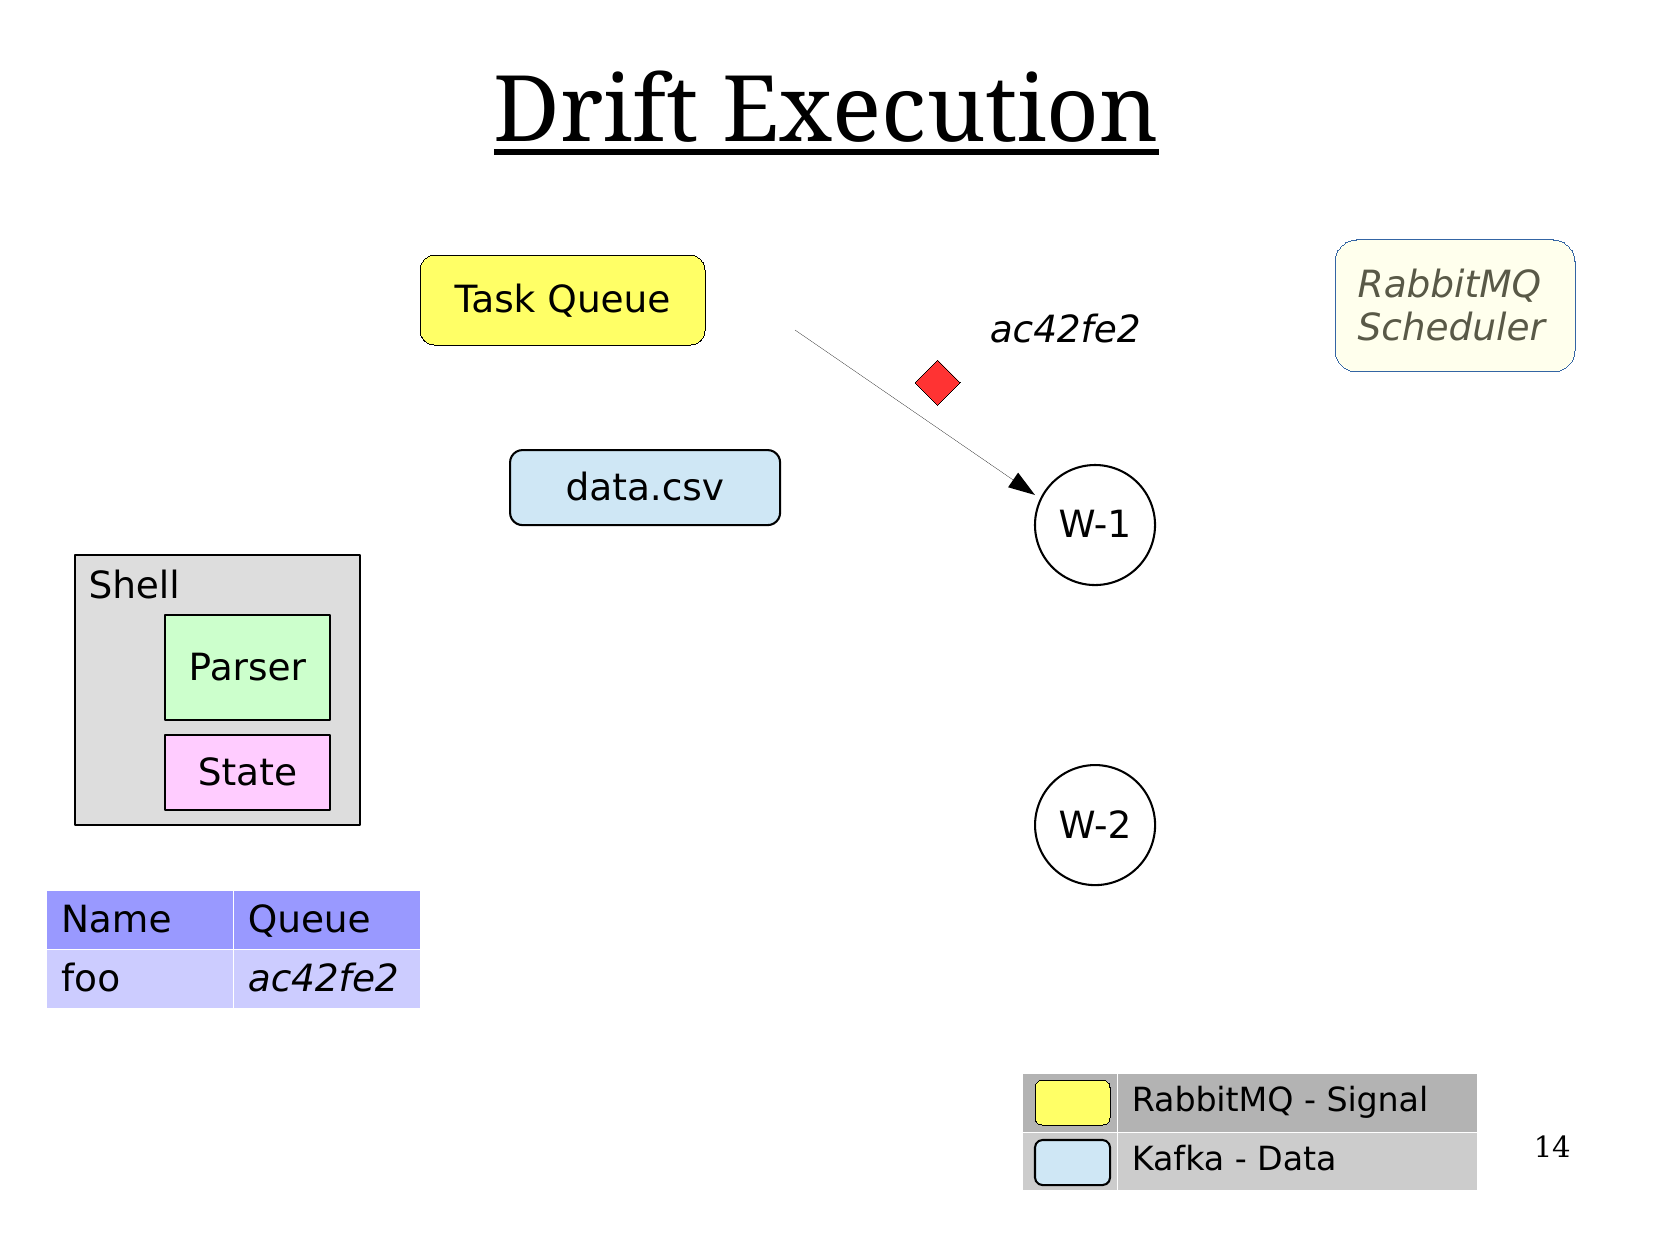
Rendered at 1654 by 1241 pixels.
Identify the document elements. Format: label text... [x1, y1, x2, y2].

table_header Name [47, 891, 233, 949]
text_box Parser [165, 615, 331, 721]
text_box Task Queue [420, 255, 706, 346]
text_box Shell [73, 556, 196, 616]
table_header RabbitMQ - Signal [1118, 1074, 1477, 1132]
text_box [75, 555, 361, 826]
text_box data.csv [510, 450, 781, 526]
table_cell ac42fe2 [234, 950, 420, 1008]
text_box [915, 360, 961, 406]
text_box W-2 [1035, 765, 1156, 886]
table_cell foo [47, 950, 233, 1008]
text_box W-1 [1035, 465, 1156, 586]
title Drift Execution [82, 2, 1571, 211]
text_box State [165, 735, 331, 811]
table_header Queue [234, 891, 420, 949]
table_cell Kafka - Data [1118, 1133, 1477, 1190]
table_cell [1023, 1133, 1117, 1190]
text_box [1335, 239, 1576, 372]
text_box [1035, 1080, 1111, 1126]
text_box ac42fe2 [975, 300, 1156, 359]
table_header [1023, 1074, 1117, 1132]
text_box [1035, 1140, 1111, 1186]
